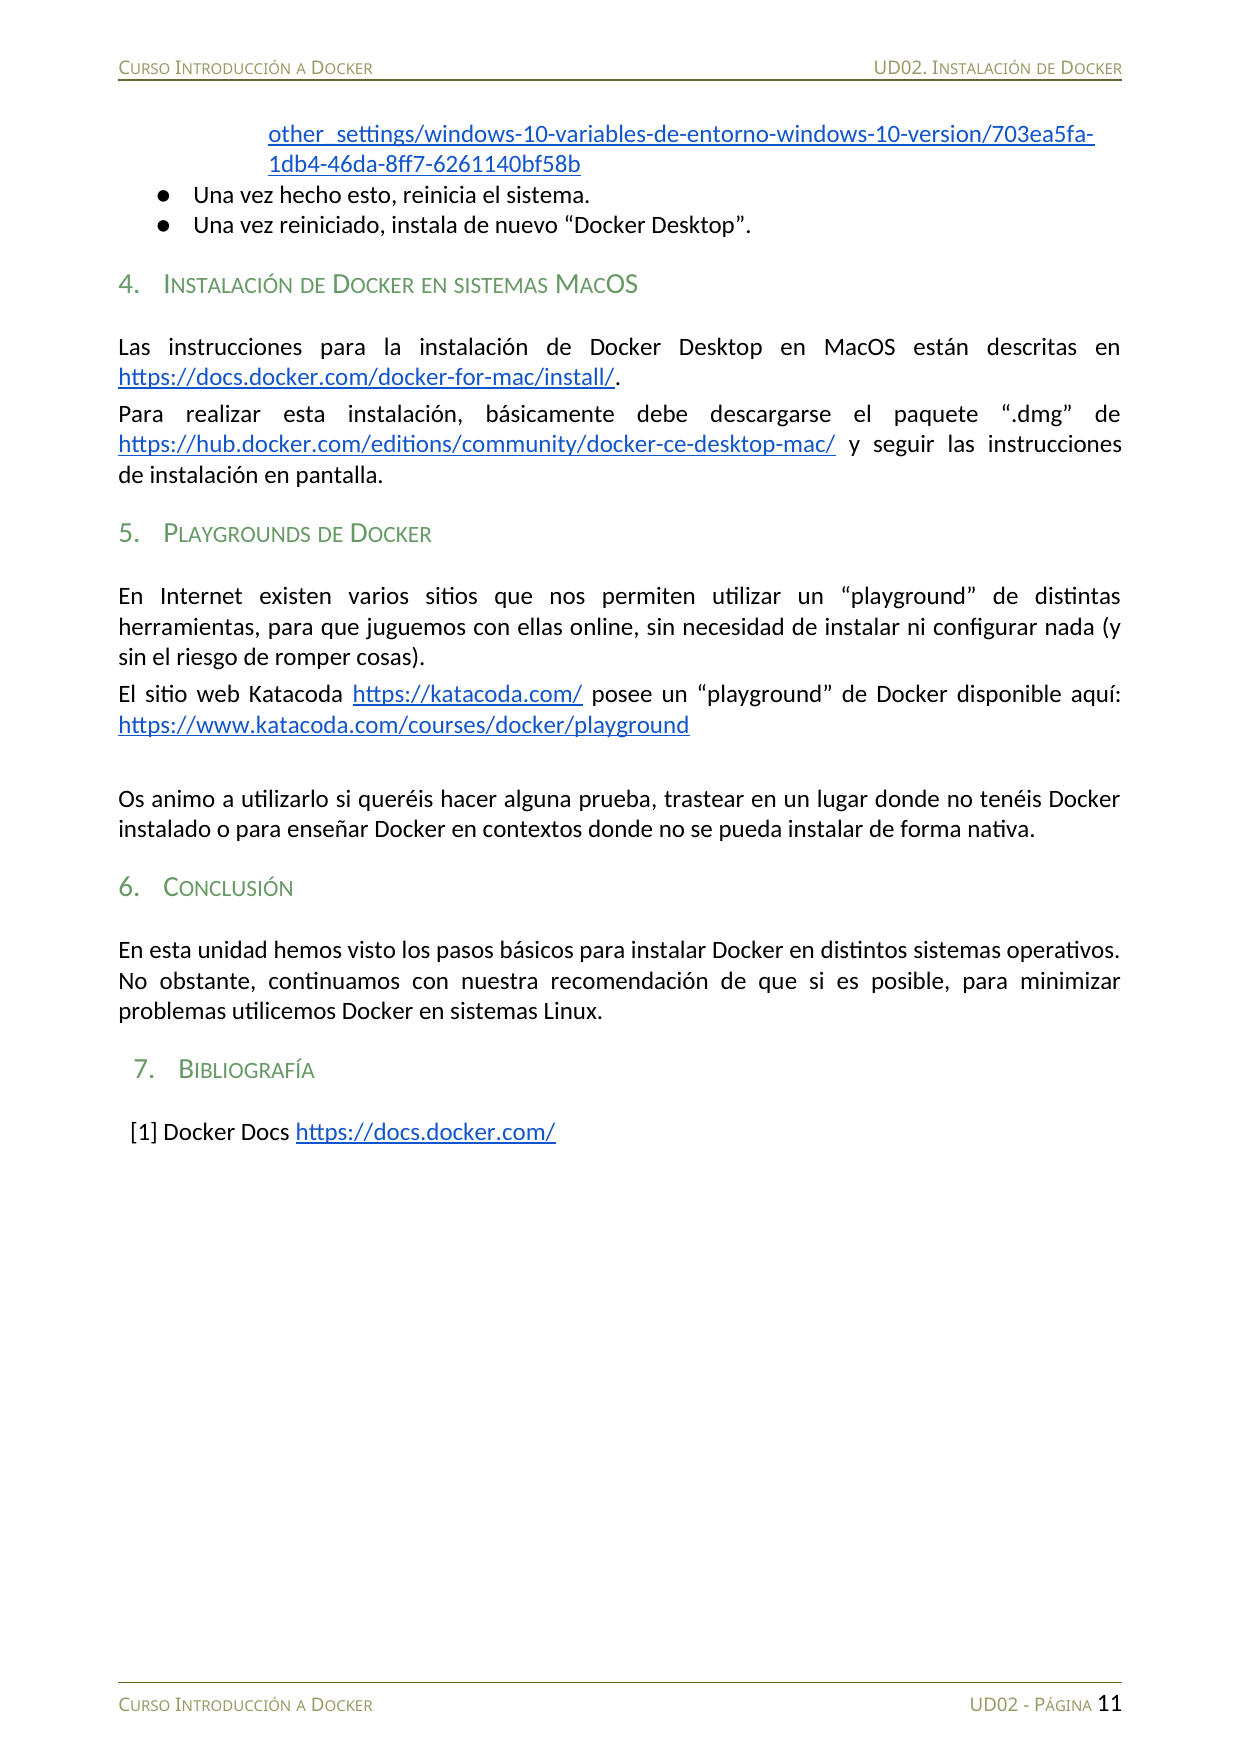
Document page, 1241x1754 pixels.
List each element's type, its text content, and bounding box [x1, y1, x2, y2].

text [1] Docker Docs https://docs.docker.com/ [118, 1116, 1122, 1147]
list Una vez hecho esto, reinicia el sistema. [156, 179, 1122, 209]
text El sitio web Katacoda https://katacoda.com/ posee un “playground” de Docker disponible aquí: https://www.katacoda.com/courses/docker/playground [118, 678, 1122, 739]
text En Internet existen varios sitios que nos permiten utilizar un “playground” de distintas herramientas, para que juguemos con ellas online, sin necesidad de instalar ni configurar nada (y sin el riesgo de romper cosas). [118, 580, 1122, 672]
text Para realizar esta instalación, básicamente debe descargarse el paquete “.dmg” de https://hub.docker.com/editions/community/docker-ce-desktop-mac/ y seguir las instrucciones de instalación en pantalla. [118, 398, 1122, 490]
subtitle Playgrounds de Docker [118, 514, 1122, 550]
subtitle Instalación de Docker en sistemas MacOS [118, 265, 1122, 301]
text En esta unidad hemos visto los pasos básicos para instalar Docker en distintos sistemas operativos. No obstante, continuamos con nuestra recomendación de que si es posible, para minimizar problemas utilicemos Docker en sistemas Linux. [118, 934, 1122, 1026]
text Las instrucciones para la instalación de Docker Desktop en MacOS están descritas en https://docs.docker.com/docker-for-mac/install/. [118, 331, 1122, 392]
list other_settings/windows-10-variables-de-entorno-windows-10-version/703ea5fa-1db4-46da-8ff7-6261140bf58b [231, 118, 1122, 179]
text Os animo a utilizarlo si queréis hacer alguna prueba, trastear en un lugar donde no tenéis Docker instalado o para enseñar Docker en contextos donde no se pueda instalar de forma nativa. [118, 783, 1122, 844]
subtitle Conclusión [118, 868, 1122, 904]
list Una vez reiniciado, instala de nuevo “Docker Desktop”. [156, 209, 1122, 240]
subtitle Bibliografía [133, 1051, 1122, 1086]
